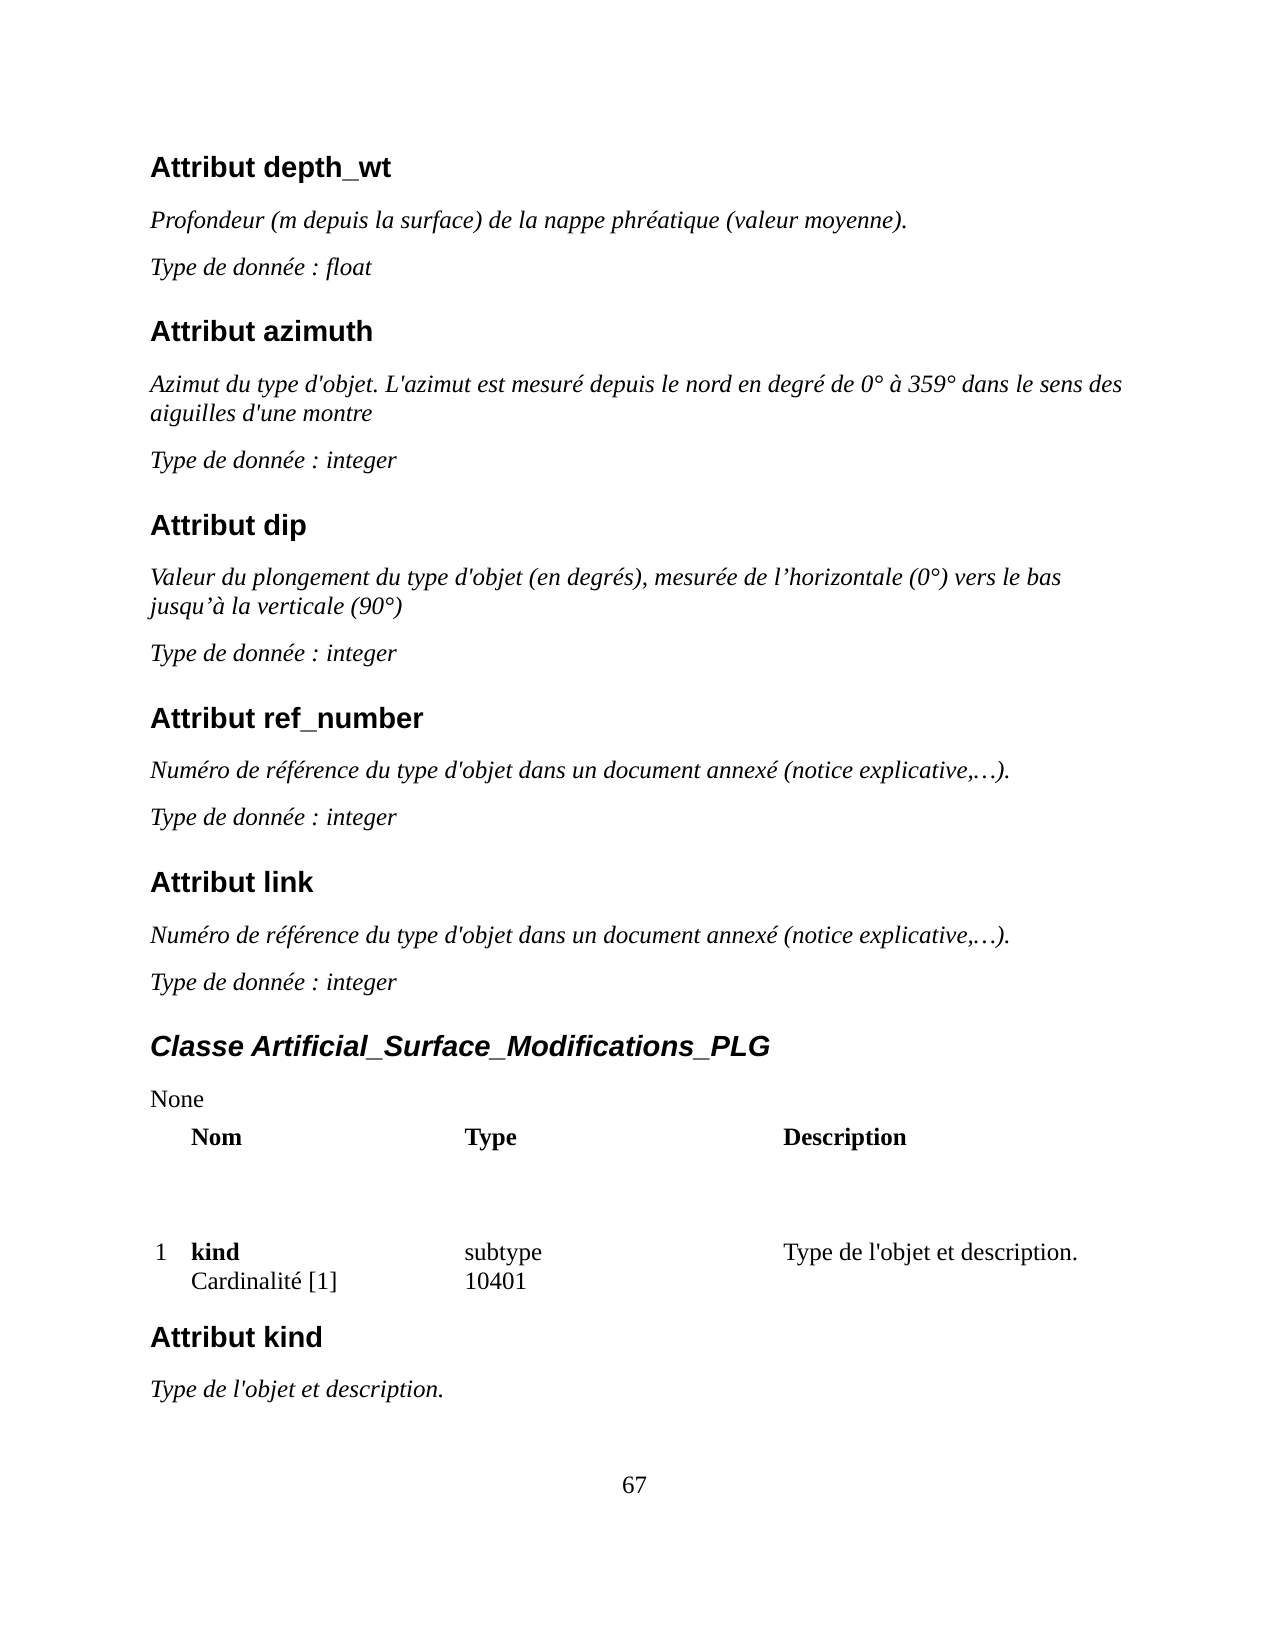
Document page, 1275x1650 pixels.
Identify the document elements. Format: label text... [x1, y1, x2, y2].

subtitle Classe Artificial_Surface_Modifications_PLG [150, 1029, 1125, 1063]
text Type de donnée : integer [150, 802, 1125, 831]
text Azimut du type d'objet. L'azimut est mesuré depuis le nord en degré de 0° à 359° dans le sens des aiguilles d'une montre [150, 369, 1125, 427]
table_cell [779, 1266, 1125, 1294]
text Type de donnée : integer [150, 967, 1125, 995]
text Valeur du plongement du type d'objet (en degrés), mesurée de l’horizontale (0°) vers le bas jusqu’à la verticale (90°) [150, 562, 1125, 620]
text Numéro de référence du type d'objet dans un document annexé (notice explicative,…). [150, 756, 1125, 784]
text Numéro de référence du type d'objet dans un document annexé (notice explicative,…). [150, 920, 1125, 949]
subtitle Attribut link [150, 865, 1125, 898]
subtitle Attribut ref_number [150, 701, 1125, 734]
subtitle Attribut depth_wt [150, 150, 1125, 183]
subtitle Attribut azimuth [150, 314, 1125, 348]
text Type de l'objet et description. [150, 1374, 1125, 1403]
table_cell kind [186, 1237, 460, 1266]
text Type de donnée : integer [150, 445, 1125, 473]
text Profondeur (m depuis la surface) de la nappe phréatique (valeur moyenne). [150, 205, 1125, 234]
subtitle Attribut dip [150, 507, 1125, 541]
table_cell [150, 1266, 186, 1294]
table_cell subtype [460, 1237, 779, 1266]
table_cell Cardinalité [1] [186, 1266, 460, 1294]
text Type de donnée : float [150, 252, 1125, 280]
table_header Nom [186, 1122, 460, 1237]
text None [150, 1084, 1125, 1113]
table_cell 10401 [460, 1266, 779, 1294]
text Type de donnée : integer [150, 638, 1125, 667]
table_header Description [779, 1122, 1125, 1237]
table_header Type [460, 1122, 779, 1237]
table_cell Type de l'objet et description. [779, 1237, 1125, 1266]
table_cell 1 [150, 1237, 186, 1266]
table_header [150, 1122, 186, 1237]
subtitle Attribut kind [150, 1319, 1125, 1353]
